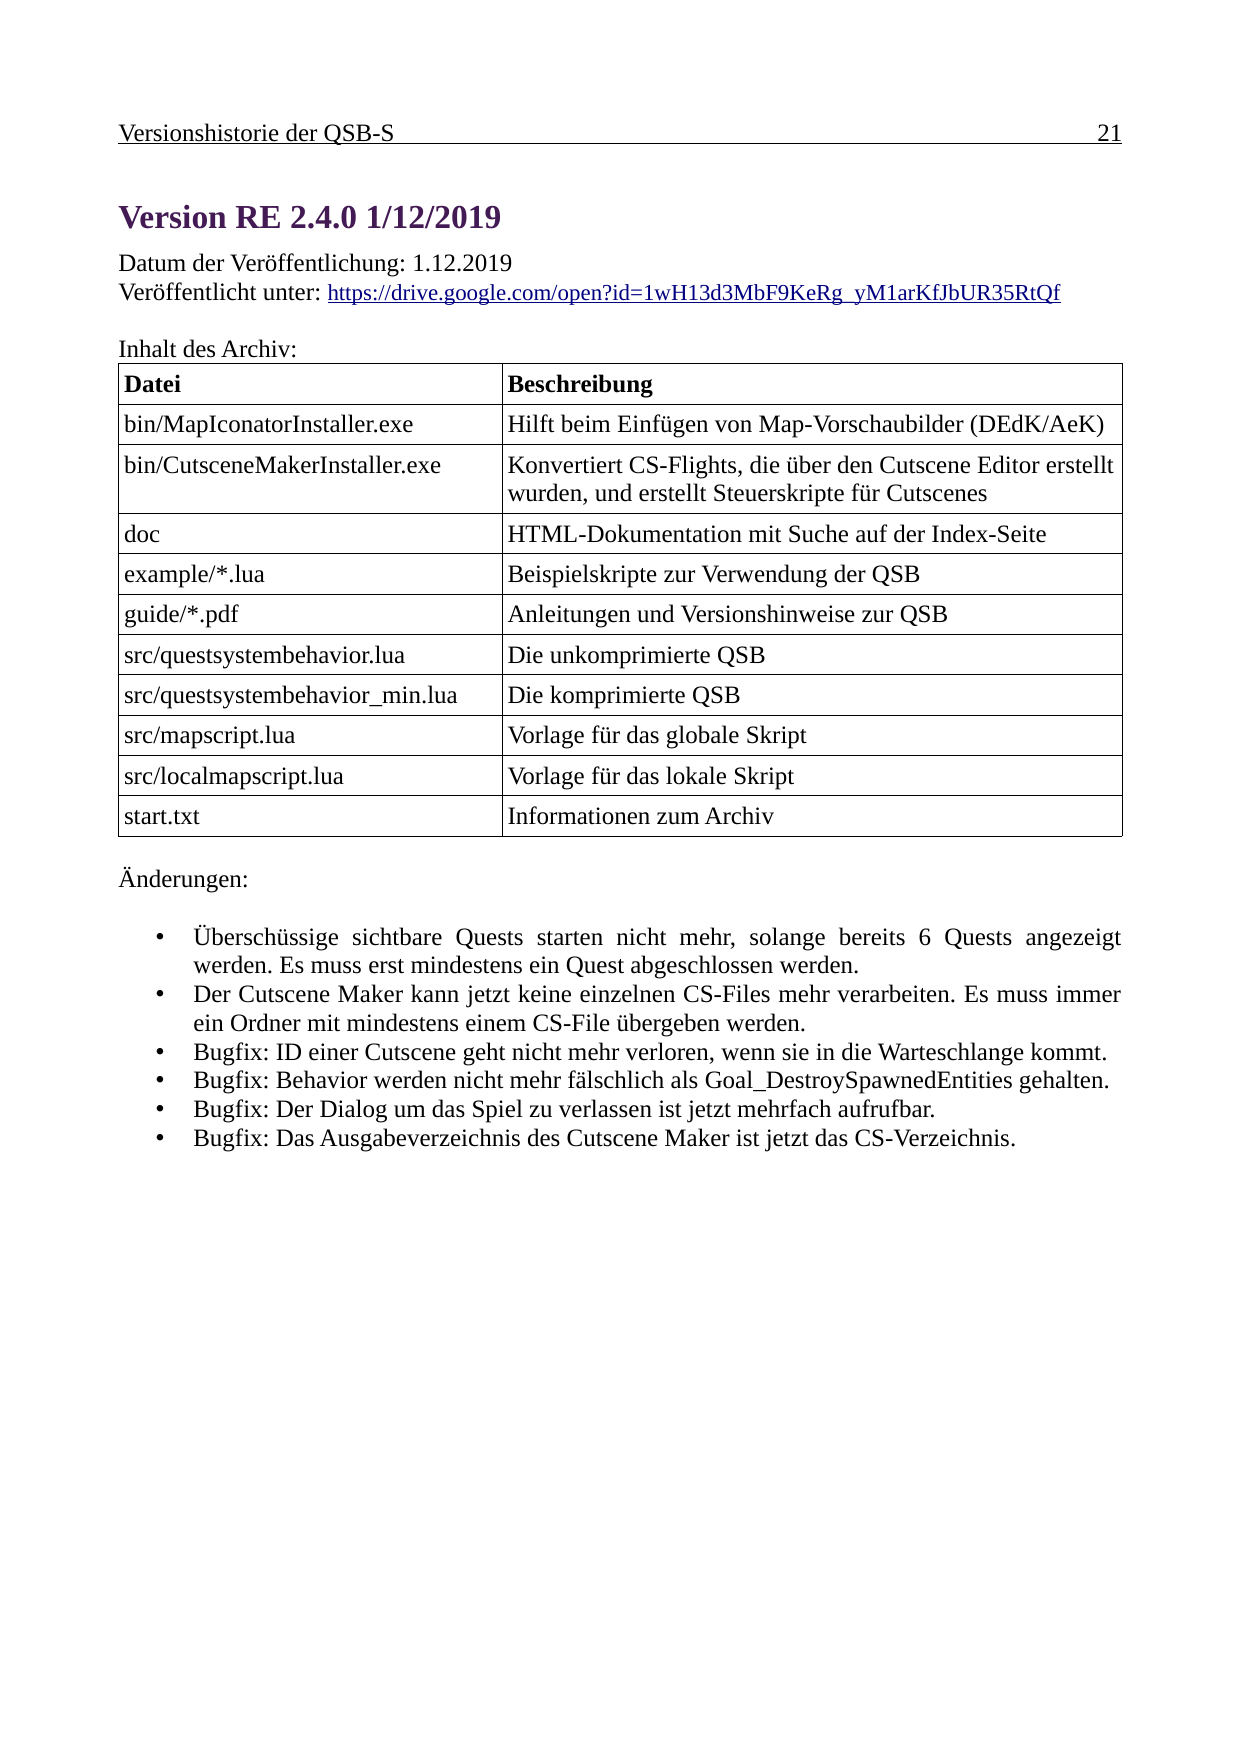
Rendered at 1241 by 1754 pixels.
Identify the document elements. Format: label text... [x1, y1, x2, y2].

table_cell Die komprimierte QSB [503, 675, 1122, 714]
list Bugfix: ID einer Cutscene geht nicht mehr verloren, wenn sie in die Warteschlange kommt. [156, 1037, 1122, 1066]
subtitle Version RE 2.4.0 1/12/2019 [118, 197, 1122, 236]
table_cell Hilft beim Einfügen von Map-Vorschaubilder (DEdK/AeK) [503, 405, 1122, 444]
table_header Datei [119, 364, 502, 404]
table_cell Vorlage für das globale Skript [503, 716, 1122, 755]
table_cell Informationen zum Archiv [503, 796, 1122, 836]
list Bugfix: Behavior werden nicht mehr fälschlich als Goal_DestroySpawnedEntities gehalten. [156, 1066, 1122, 1094]
table_cell src/mapscript.lua [119, 716, 502, 755]
table_cell src/questsystembehavior_min.lua [119, 675, 502, 714]
table_cell bin/CutsceneMakerInstaller.exe [119, 445, 502, 513]
list Der Cutscene Maker kann jetzt keine einzelnen CS-Files mehr verarbeiten. Es muss immer ein Ordner mit mindestens einem CS-File übergeben werden. [156, 979, 1122, 1037]
table_cell Vorlage für das lokale Skript [503, 756, 1122, 795]
table_cell example/*.lua [119, 554, 502, 594]
table_cell guide/*.pdf [119, 595, 502, 634]
text Inhalt des Archiv: [118, 334, 1122, 363]
table_cell src/localmapscript.lua [119, 756, 502, 795]
text Datum der Veröffentlichung: 1.12.2019 [118, 248, 1122, 277]
table_cell Beispielskripte zur Verwendung der QSB [503, 554, 1122, 594]
table_cell start.txt [119, 796, 502, 836]
list Überschüssige sichtbare Quests starten nicht mehr, solange bereits 6 Quests angezeigt werden. Es muss erst mindestens ein Quest abgeschlossen werden. [156, 922, 1122, 979]
table_cell Anleitungen und Versionshinweise zur QSB [503, 595, 1122, 634]
list Bugfix: Das Ausgabeverzeichnis des Cutscene Maker ist jetzt das CS-Verzeichnis. [156, 1123, 1122, 1152]
text Veröffentlicht unter: https://drive.google.com/open?id=1wH13d3MbF9KeRg_yM1arKfJbUR35RtQf [118, 277, 1122, 306]
table_cell bin/MapIconatorInstaller.exe [119, 405, 502, 444]
list Bugfix: Der Dialog um das Spiel zu verlassen ist jetzt mehrfach aufrufbar. [156, 1094, 1122, 1123]
table_cell Die unkomprimierte QSB [503, 635, 1122, 674]
table_cell HTML-Dokumentation mit Suche auf der Index-Seite [503, 514, 1122, 553]
table_cell src/questsystembehavior.lua [119, 635, 502, 674]
text Änderungen: [118, 864, 1122, 893]
table_cell Konvertiert CS-Flights, die über den Cutscene Editor erstellt wurden, und erstellt Steuerskripte für Cutscenes [503, 445, 1122, 513]
table_cell doc [119, 514, 502, 553]
table_header Beschreibung [503, 364, 1122, 404]
